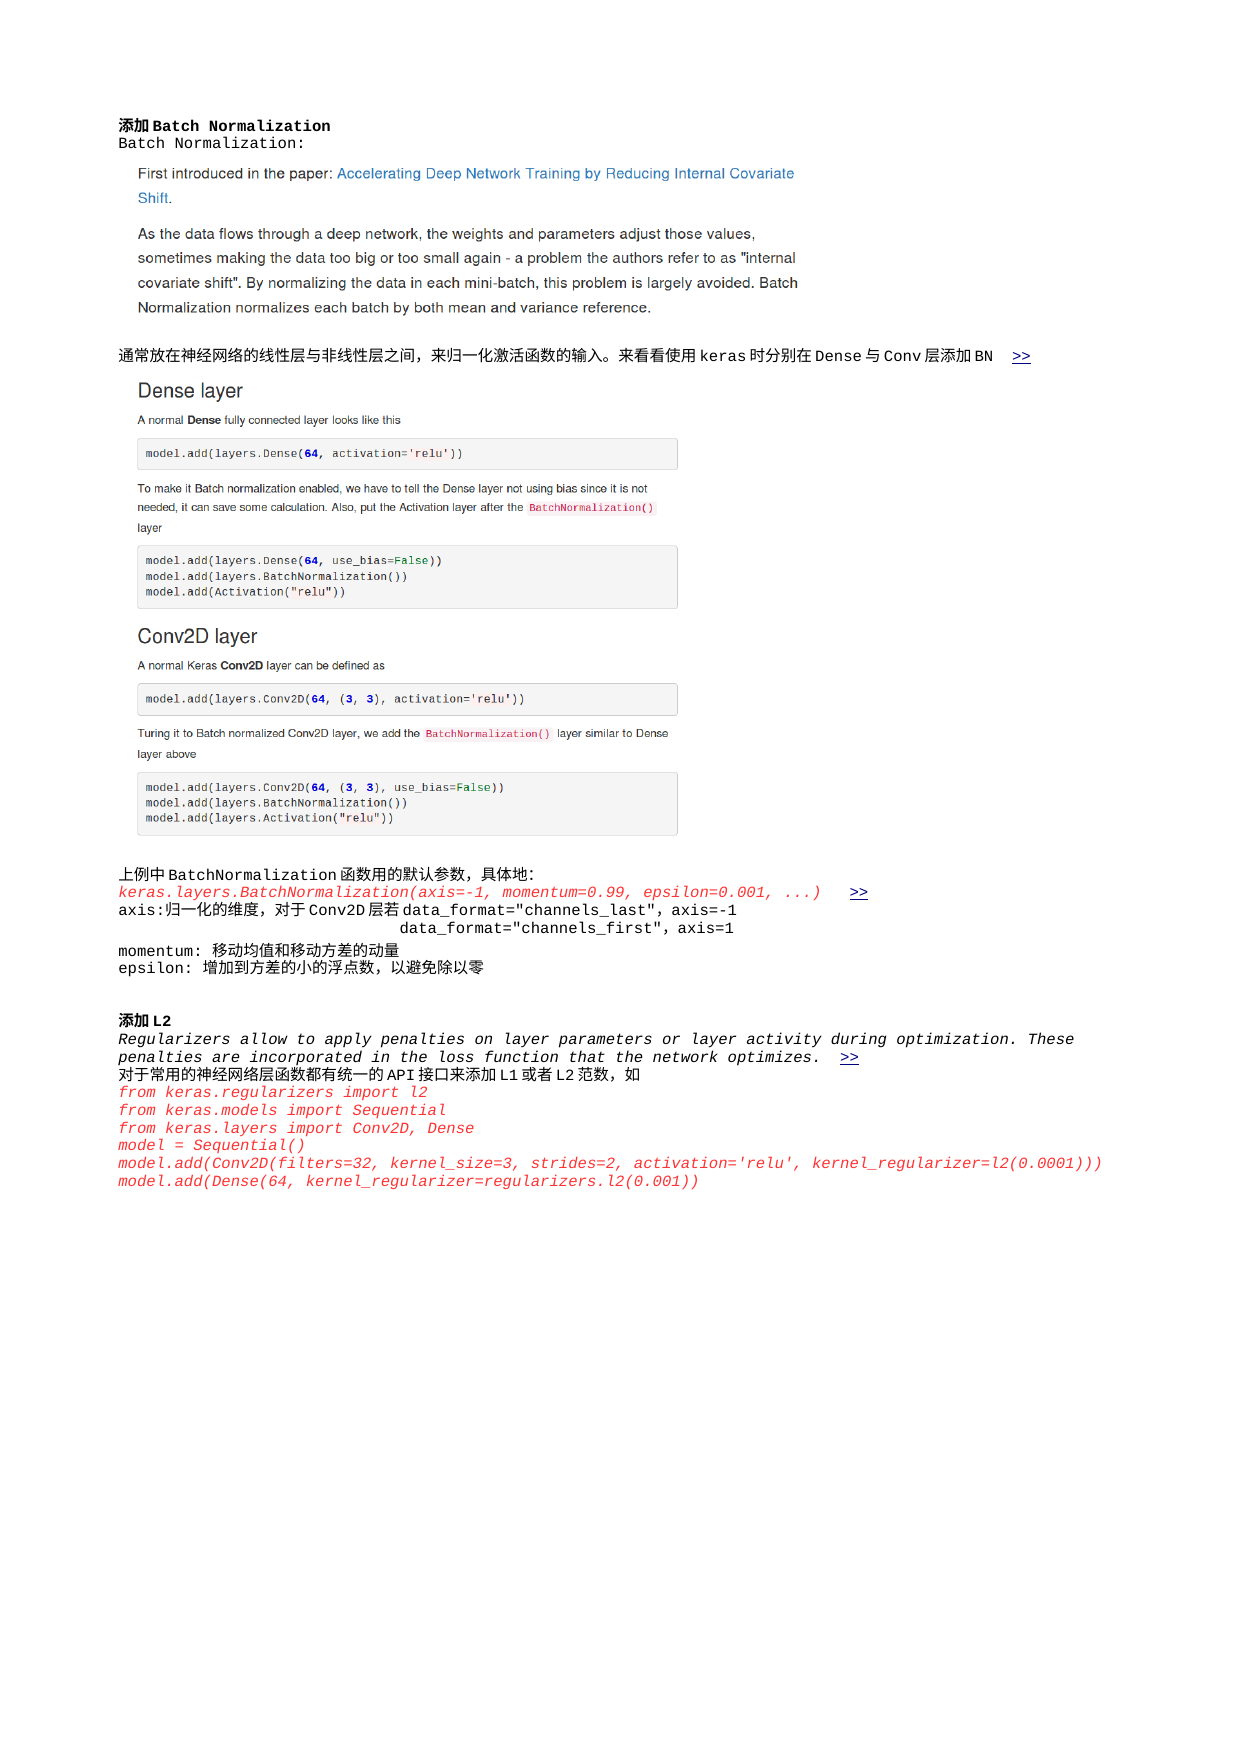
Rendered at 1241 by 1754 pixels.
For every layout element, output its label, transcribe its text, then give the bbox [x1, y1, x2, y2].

picture [133, 381, 694, 842]
text from keras.regularizers import l2 [118, 1084, 1122, 1102]
text momentum: 移动均值和移动方差的动量 [118, 938, 1122, 961]
text axis:归一化的维度，对于Conv2D层若data_format="channels_last"，axis=-1 [118, 902, 1122, 920]
text 添加Batch Normalization [118, 118, 1122, 136]
text 通常放在神经网络的线性层与非线性层之间，来归一化激活函数的输入。来看看使用keras时分别在Dense与Conv层添加BN >> [118, 348, 1122, 366]
picture [131, 161, 819, 330]
text from keras.models import Sequential [118, 1102, 1122, 1120]
text 对于常用的神经网络层函数都有统一的API接口来添加L1或者L2范数，如 [118, 1067, 1122, 1084]
text epsilon: 增加到方差的小的浮点数，以避免除以零 [118, 961, 1122, 978]
text 上例中BatchNormalization函数用的默认参数，具体地： [118, 862, 1122, 885]
text from keras.layers import Conv2D, Dense [118, 1120, 1122, 1138]
text model = Sequential() [118, 1138, 1122, 1155]
text model.add(Conv2D(filters=32, kernel_size=3, strides=2, activation='relu', kernel_regularizer=l2(0.0001))) [118, 1155, 1122, 1173]
text data_format="channels_first"，axis=1 [118, 920, 1122, 938]
text model.add(Dense(64, kernel_regularizer=regularizers.l2(0.001)) [118, 1173, 1122, 1191]
text 添加L2 [118, 1014, 1122, 1031]
text keras.layers.BatchNormalization(axis=-1, momentum=0.99, epsilon=0.001, ...) >> [118, 885, 1122, 902]
text Regularizers allow to apply penalties on layer parameters or layer activity during optimization. These penalties are incorporated in the loss function that the network optimizes. >> [118, 1031, 1122, 1067]
text Batch Normalization: [118, 136, 1122, 153]
